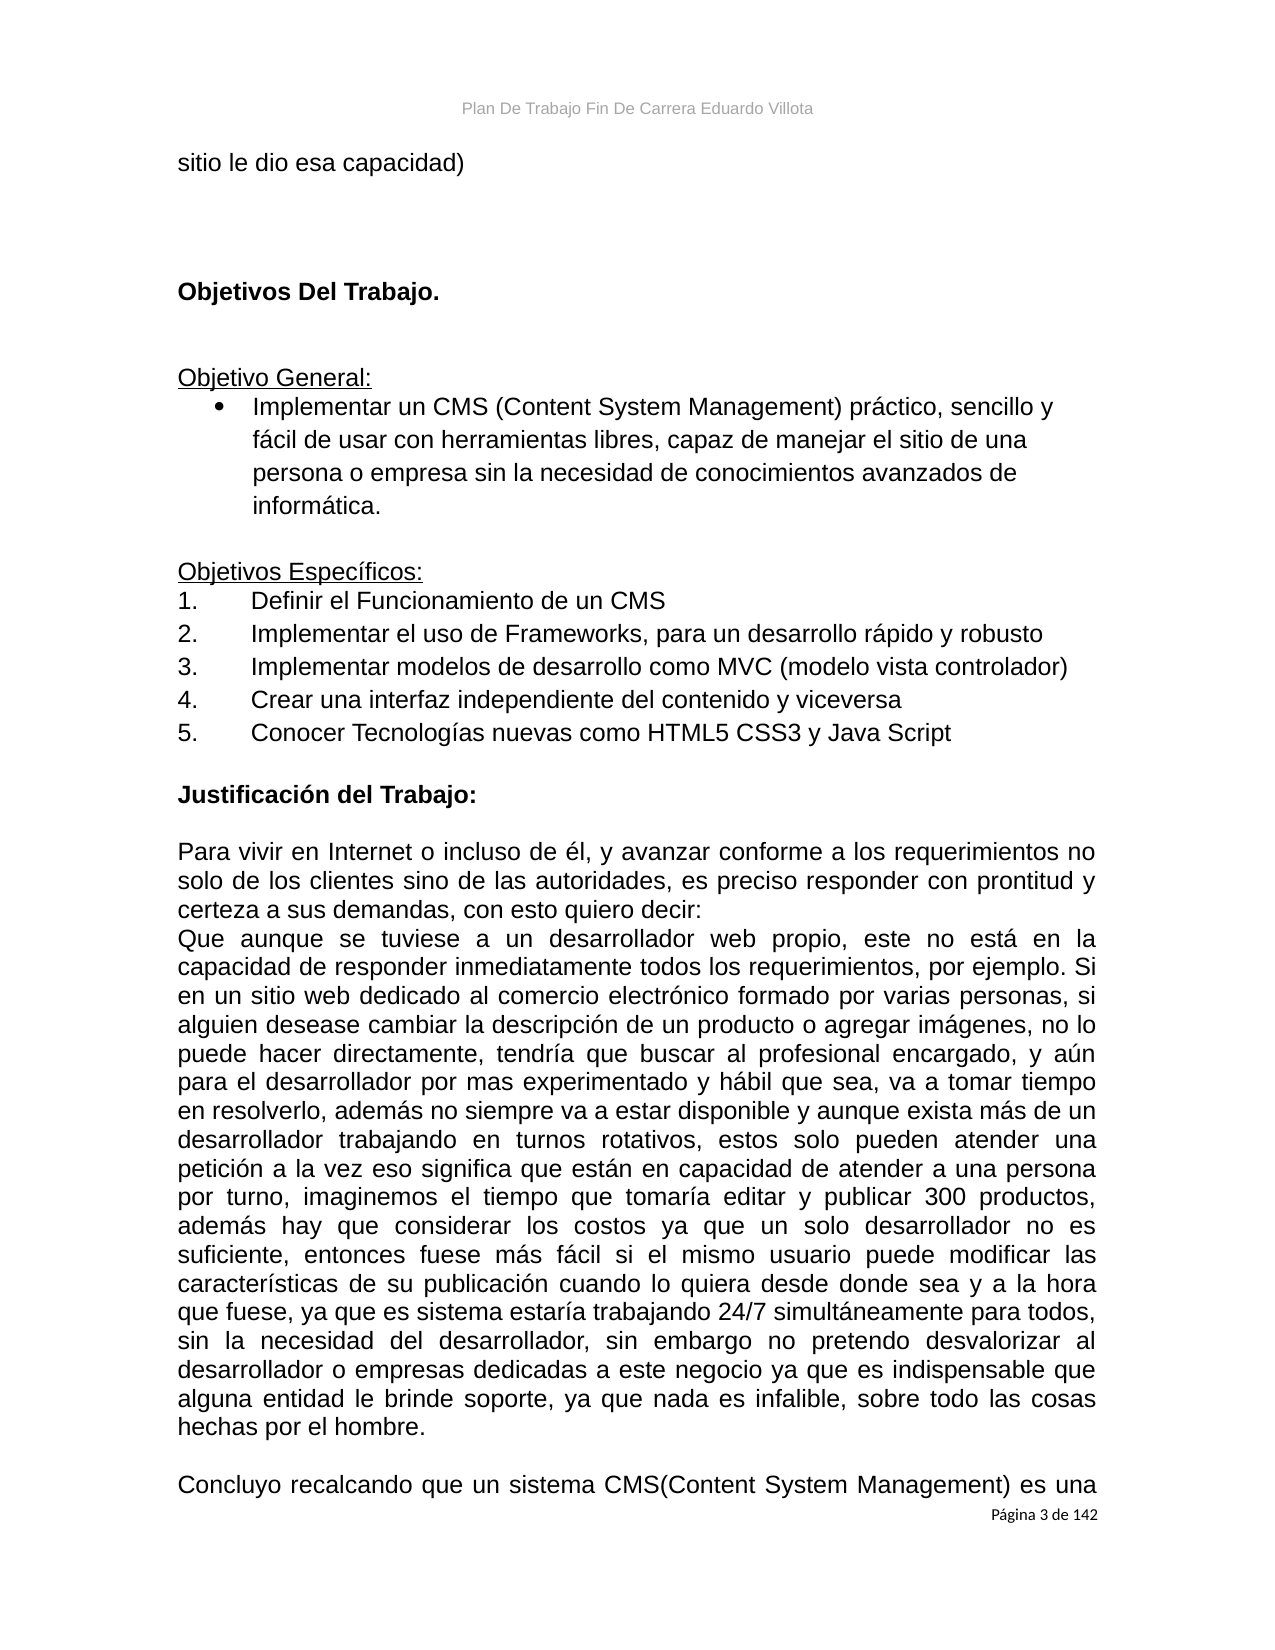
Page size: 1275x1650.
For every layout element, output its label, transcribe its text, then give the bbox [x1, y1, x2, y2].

text Objetivo General: [177, 363, 1098, 392]
text Que aunque se tuviese a un desarrollador web propio, este no está en la capacidad de responder inmediatamente todos los requerimientos, por ejemplo. Si en un sitio web dedicado al comercio electrónico formado por varias personas, si alguien desease cambiar la descripción de un producto o agregar imágenes, no lo puede hacer directamente, tendría que buscar al profesional encargado, y aún para el desarrollador por mas experimentado y hábil que sea, va a tomar tiempo en resolverlo, además no siempre va a estar disponible y aunque exista más de un desarrollador trabajando en turnos rotativos, estos solo pueden atender una petición a la vez eso significa que están en capacidad de atender a una persona por turno, imaginemos el tiempo que tomaría editar y publicar 300 productos, además hay que considerar los costos ya que un solo desarrollador no es suficiente, entonces fuese más fácil si el mismo usuario puede modificar las características de su publicación cuando lo quiera desde donde sea y a la hora que fuese, ya que es sistema estaría trabajando 24/7 simultáneamente para todos, sin la necesidad del desarrollador, sin embargo no pretendo desvalorizar al desarrollador o empresas dedicadas a este negocio ya que es indispensable que alguna entidad le brinde soporte, ya que nada es infalible, sobre todo las cosas hechas por el hombre. [177, 923, 1098, 1441]
list Implementar modelos de desarrollo como MVC (modelo vista controlador) [177, 652, 1098, 681]
list Conocer Tecnologías nuevas como HTML5 CSS3 y Java Script [177, 718, 1098, 747]
list Implementar el uso de Frameworks, para un desarrollo rápido y robusto [177, 619, 1098, 648]
text Concluyo recalcando que un sistema CMS(Content System Management) es una [177, 1470, 1098, 1498]
list Crear una interfaz independiente del contenido y viceversa [177, 685, 1098, 714]
text sitio le dio esa capacidad) [177, 148, 1098, 176]
list Implementar un CMS (Content System Management) práctico, sencillo y fácil de usar con herramientas libres, capaz de manejar el sitio de una persona o empresa sin la necesidad de conocimientos avanzados de informática. [215, 392, 1098, 520]
list Definir el Funcionamiento de un CMS [177, 586, 1098, 615]
text Para vivir en Internet o incluso de él, y avanzar conforme a los requerimientos no solo de los clientes sino de las autoridades, es preciso responder con prontitud y certeza a sus demandas, con esto quiero decir: [177, 837, 1098, 923]
text Objetivos Del Trabajo. [177, 277, 1098, 306]
text Justificación del Trabajo: [177, 780, 1098, 808]
text Objetivos Específicos: [177, 557, 1098, 586]
